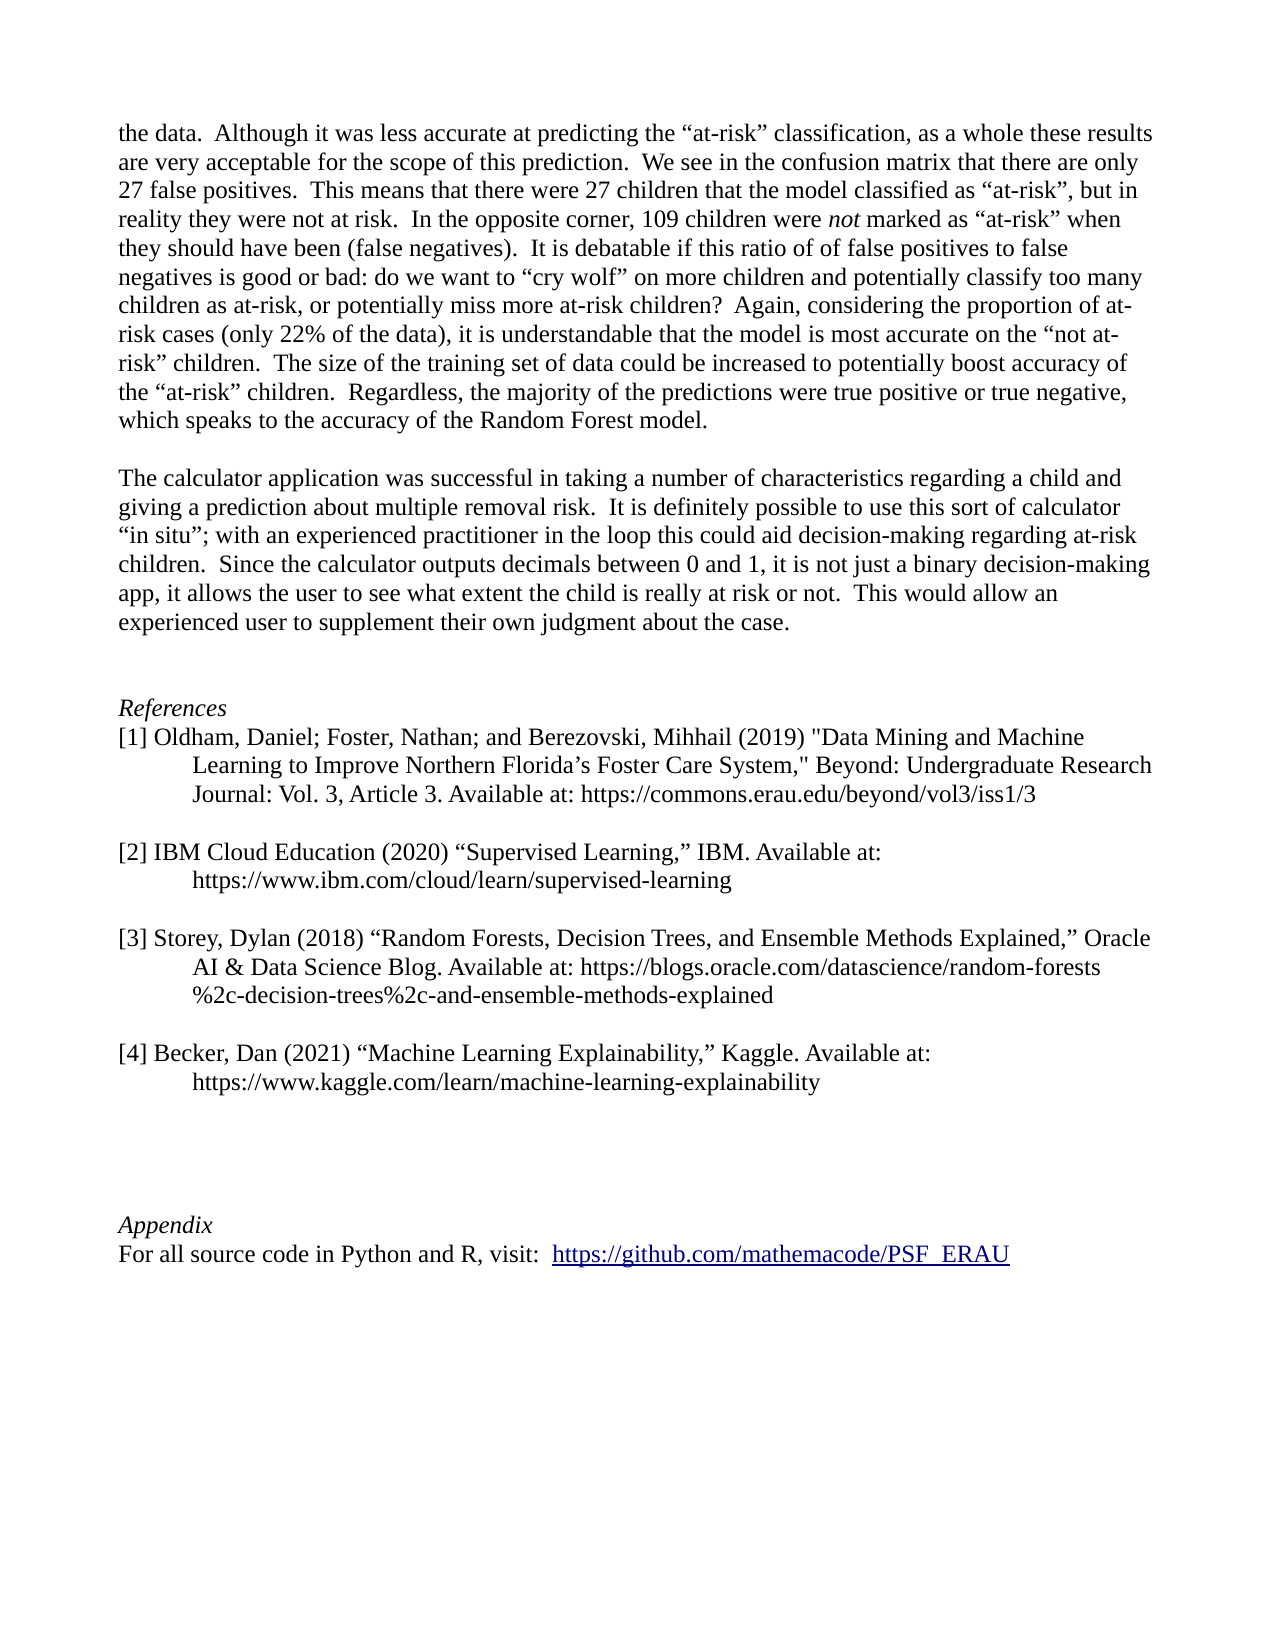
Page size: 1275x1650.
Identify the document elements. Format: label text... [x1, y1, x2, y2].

text [4] Becker, Dan (2021) “Machine Learning Explainability,” Kaggle. Available at: https://www.kaggle.com/learn/machine-learning-explainability [118, 1038, 1157, 1096]
text [1] Oldham, Daniel; Foster, Nathan; and Berezovski, Mihhail (2019) "Data Mining and Machine Learning to Improve Northern Florida’s Foster Care System," Beyond: Undergraduate Research Journal: Vol. 3, Article 3. Available at: https://commons.erau.edu/beyond/vol3/iss1/3 [118, 722, 1157, 808]
text References [118, 693, 1157, 722]
text The calculator application was successful in taking a number of characteristics regarding a child and giving a prediction about multiple removal risk. It is definitely possible to use this sort of calculator “in situ”; with an experienced practitioner in the loop this could aid decision-making regarding at-risk children. Since the calculator outputs decimals between 0 and 1, it is not just a binary decision-making app, it allows the user to see what extent the child is really at risk or not. This would allow an experienced user to supplement their own judgment about the case. [118, 463, 1157, 636]
text [3] Storey, Dylan (2018) “Random Forests, Decision Trees, and Ensemble Methods Explained,” Oracle AI & Data Science Blog. Available at: https://blogs.oracle.com/datascience/random-forests %2c-decision-trees%2c-and-ensemble-methods-explained [118, 923, 1157, 1009]
text [2] IBM Cloud Education (2020) “Supervised Learning,” IBM. Available at: [118, 837, 1157, 866]
text https://www.ibm.com/cloud/learn/supervised-learning [118, 866, 1157, 894]
text the data. Although it was less accurate at predicting the “at-risk” classification, as a whole these results are very acceptable for the scope of this prediction. We see in the confusion matrix that there are only 27 false positives. This means that there were 27 children that the model classified as “at-risk”, but in reality they were not at risk. In the opposite corner, 109 children were not marked as “at-risk” when they should have been (false negatives). It is debatable if this ratio of of false positives to false negatives is good or bad: do we want to “cry wolf” on more children and potentially classify too many children as at-risk, or potentially miss more at-risk children? Again, considering the proportion of at-risk cases (only 22% of the data), it is understandable that the model is most accurate on the “not at-risk” children. The size of the training set of data could be increased to potentially boost accuracy of the “at-risk” children. Regardless, the majority of the predictions were true positive or true negative, which speaks to the accuracy of the Random Forest model. [118, 118, 1157, 434]
text Appendix [118, 1211, 1157, 1239]
text For all source code in Python and R, visit: https://github.com/mathemacode/PSF_ERAU [118, 1239, 1157, 1268]
